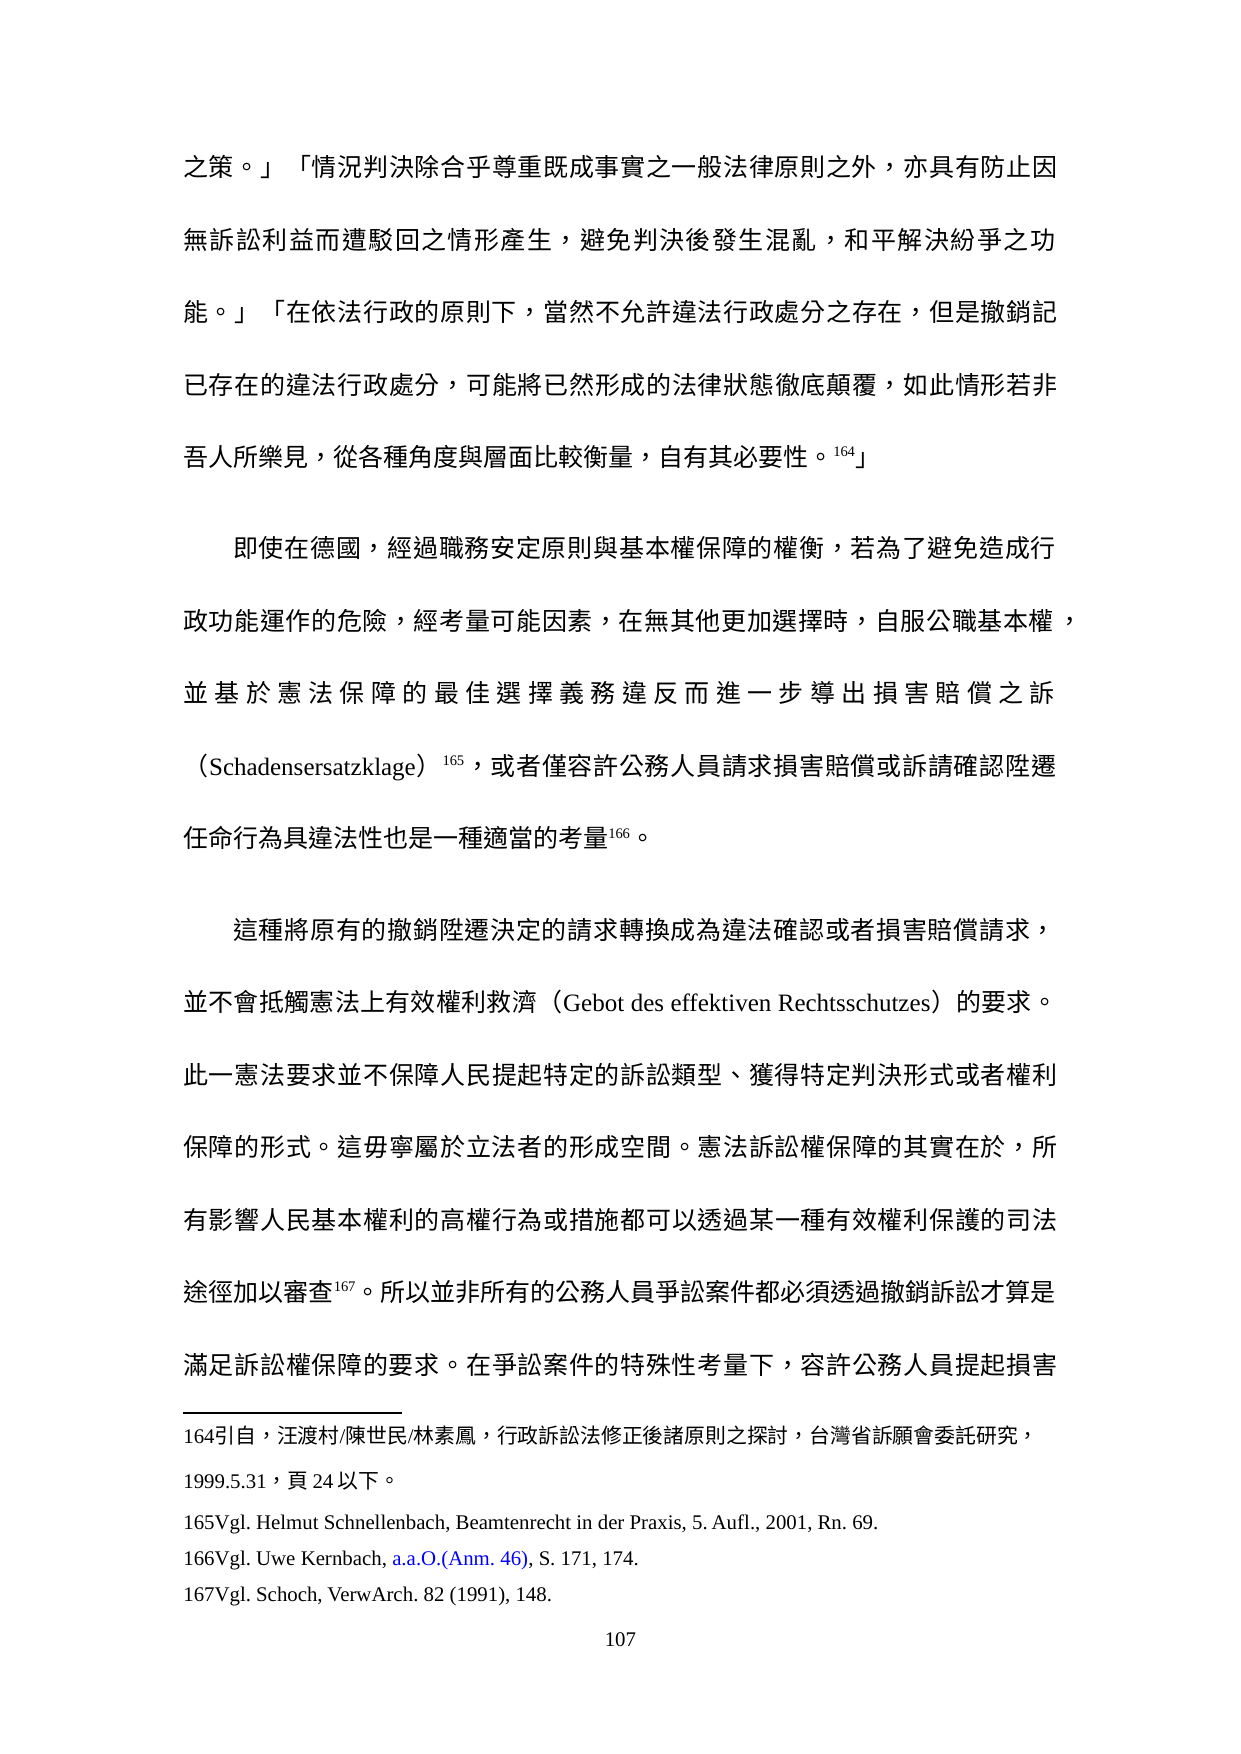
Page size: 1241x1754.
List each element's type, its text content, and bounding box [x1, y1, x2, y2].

text Vgl. Helmut Schnellenbach, Beamtenrecht in der Praxis, 5. Aufl., 2001, Rn. 69. [183, 1510, 1057, 1534]
text 之策。」「情況判決除合乎尊重既成事實之一般法律原則之外，亦具有防止因無訴訟利益而遭駁回之情形產生，避免判決後發生混亂，和平解決紛爭之功能。」「在依法行政的原則下，當然不允許違法行政處分之存在，但是撤銷記已存在的違法行政處分，可能將已然形成的法律狀態徹底顛覆，如此情形若非吾人所樂見，從各種角度與層面比較衡量，自有其必要性。」 [183, 148, 1057, 474]
text 引自，汪渡村/陳世民/林素鳳，行政訴訟法修正後諸原則之探討，台灣省訴願會委託研究，1999.5.31，頁24以下。 [183, 1419, 1057, 1495]
text 這種將原有的撤銷陞遷決定的請求轉換成為違法確認或者損害賠償請求，並不會抵觸憲法上有效權利救濟（Gebot des effektiven Rechtsschutzes）的要求。此一憲法要求並不保障人民提起特定的訴訟類型、獲得特定判決形式或者權利保障的形式。這毋寧屬於立法者的形成空間。憲法訴訟權保障的其實在於，所有影響人民基本權利的高權行為或措施都可以透過某一種有效權利保護的司法途徑加以審查。所以並非所有的公務人員爭訟案件都必須透過撤銷訴訟才算是滿足訴訟權保障的要求。在爭訟案件的特殊性考量下，容許公務人員提起損害 [183, 910, 1057, 1381]
text Vgl. Schoch, VerwArch. 82 (1991), 148. [183, 1582, 1057, 1606]
text Vgl. Uwe Kernbach, a.a.O.(Anm. 46), S. 171, 174. [183, 1546, 1057, 1570]
text 即使在德國，經過職務安定原則與基本權保障的權衡，若為了避免造成行政功能運作的危險，經考量可能因素，在無其他更加選擇時，自服公職基本權，並基於憲法保障的最佳選擇義務違反而進一步導出損害賠償之訴（Schadensersatzklage），或者僅容許公務人員請求損害賠償或訴請確認陞遷任命行為具違法性也是一種適當的考量。 [183, 529, 1057, 855]
